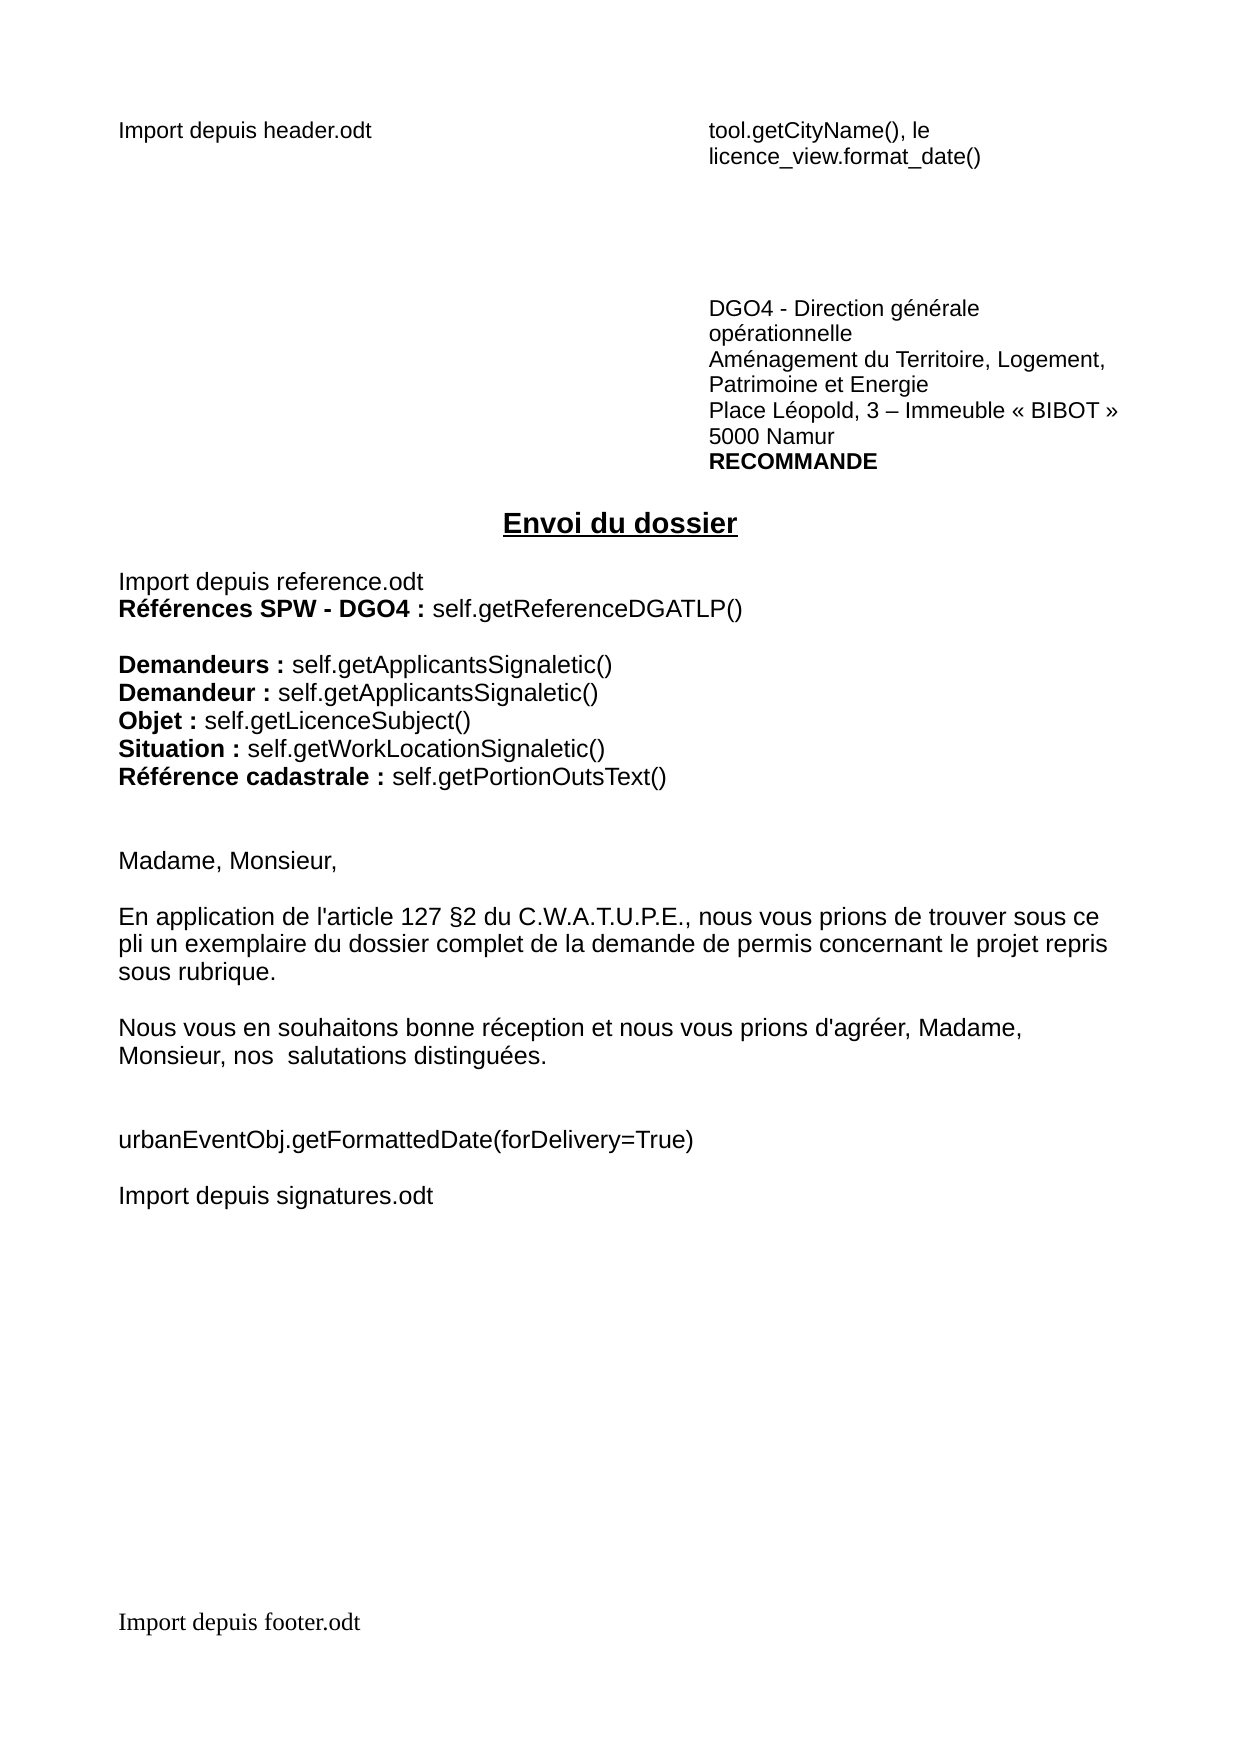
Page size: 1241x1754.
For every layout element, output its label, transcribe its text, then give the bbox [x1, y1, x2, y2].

text Objet : self.getLicenceSubject() [118, 707, 1122, 735]
text Import depuis signatures.odt [118, 1182, 1122, 1209]
text Référence cadastrale : self.getPortionOutsText() [118, 763, 1122, 791]
text Références SPW - DGO4 : self.getReferenceDGATLP() [118, 595, 1122, 623]
text En application de l'article 127 §2 du C.W.A.T.U.P.E., nous vous prions de trouver sous ce pli un exemplaire du dossier complet de la demande de permis concernant le projet repris sous rubrique. [118, 902, 1122, 986]
table_header tool.getCityName(), le licence_view.format_date() DGO4 - Direction générale opérationnelle Aménagement du Territoire, Logement, Patrimoine et Energie Place Léopold, 3 – Immeuble « BIBOT » 5000 Namur RECOMMANDE [709, 118, 1128, 474]
text urbanEventObj.getFormattedDate(forDelivery=True) [118, 1126, 1122, 1154]
table_header Import depuis header.odt [118, 118, 708, 474]
text Import depuis reference.odt [118, 567, 1122, 595]
title Envoi du dossier [118, 507, 1122, 539]
text Nous vous en souhaitons bonne réception et nous vous prions d'agréer, Madame, Monsieur, nos salutations distinguées. [118, 1014, 1122, 1070]
text Demandeurs : self.getApplicantsSignaletic() [118, 651, 1122, 679]
text Demandeur : self.getApplicantsSignaletic() [118, 679, 1122, 707]
text Madame, Monsieur, [118, 847, 1122, 874]
text Situation : self.getWorkLocationSignaletic() [118, 735, 1122, 763]
